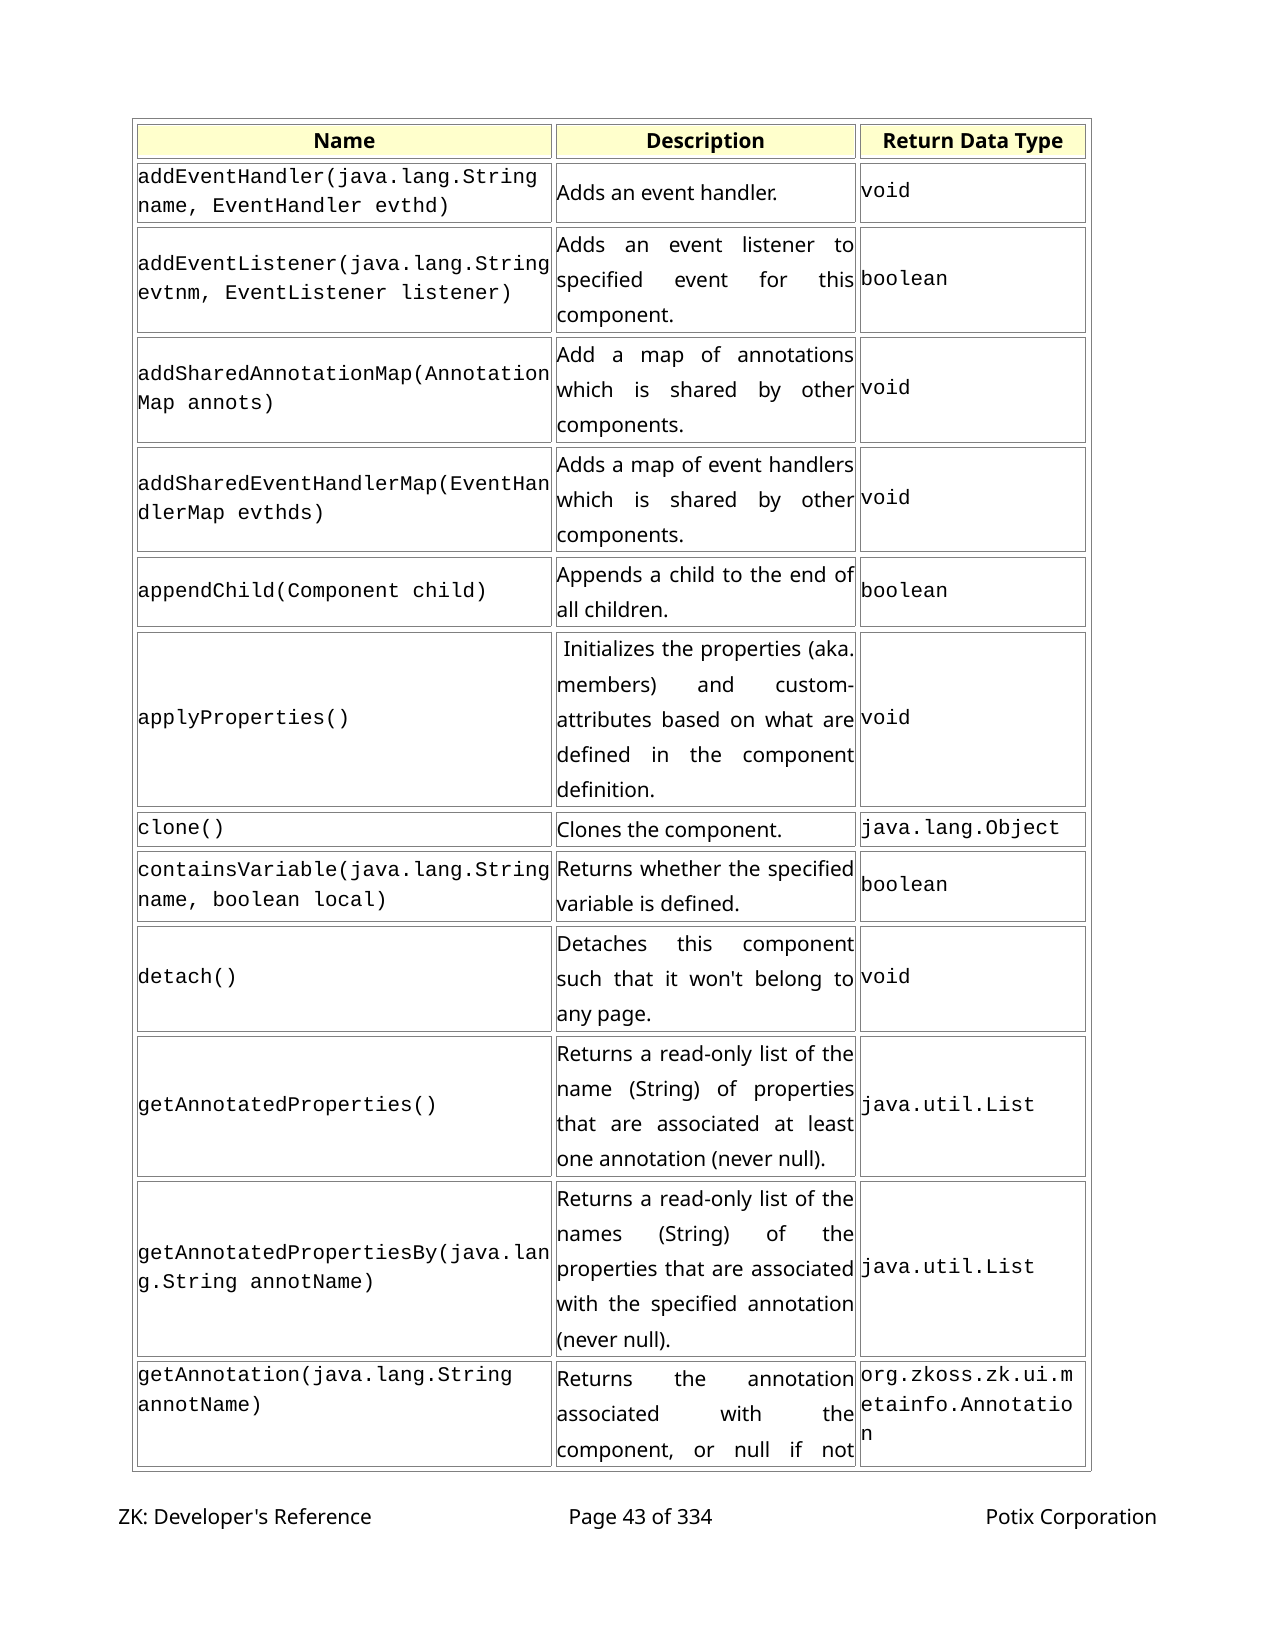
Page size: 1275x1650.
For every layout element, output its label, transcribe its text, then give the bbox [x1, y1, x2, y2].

table_cell Adds an event handler. [554, 158, 857, 222]
table_cell getAnnotatedProperties() [134, 1031, 553, 1176]
table_header Return Data Type [858, 119, 1088, 158]
table_cell appendChild(Component child) [134, 551, 553, 626]
table_cell clone() [134, 806, 553, 846]
table_cell java.util.List [858, 1176, 1088, 1356]
table_cell void [858, 332, 1088, 442]
table_cell org.zkoss.zk.ui.metainfo.Annotation [858, 1356, 1088, 1466]
table_cell void [858, 626, 1088, 806]
table_cell java.lang.Object [858, 806, 1088, 846]
table_cell void [858, 158, 1088, 222]
table_cell addEventListener(java.lang.String evtnm, EventListener listener) [134, 222, 553, 332]
table_cell Returns the annotation associated with the component, or null if not [554, 1356, 857, 1466]
table_cell java.util.List [858, 1031, 1088, 1176]
table_cell Adds an event listener to specified event for this component. [554, 222, 857, 332]
table_cell getAnnotatedPropertiesBy(java.lang.String annotName) [134, 1176, 553, 1356]
table_cell Adds a map of event handlers which is shared by other components. [554, 442, 857, 551]
table_cell containsVariable(java.lang.String name, boolean local) [134, 846, 553, 921]
table_cell getAnnotation(java.lang.String annotName) [134, 1356, 553, 1466]
table_cell Returns a read-only list of the names (String) of the properties that are associated with the specified annotation (never null). [554, 1176, 857, 1356]
table_cell Appends a child to the end of all children. [554, 551, 857, 626]
table_cell Detaches this component such that it won't belong to any page. [554, 921, 857, 1031]
table_cell detach() [134, 921, 553, 1031]
table_cell addSharedEventHandlerMap(EventHandlerMap evthds) [134, 442, 553, 551]
table_cell boolean [858, 551, 1088, 626]
table_cell Clones the component. [554, 806, 857, 846]
table_cell void [858, 921, 1088, 1031]
table_cell applyProperties() [134, 626, 553, 806]
table_cell Returns whether the specified variable is defined. [554, 846, 857, 921]
table_cell boolean [858, 222, 1088, 332]
table_cell Add a map of annotations which is shared by other components. [554, 332, 857, 442]
table_cell addEventHandler(java.lang.String name, EventHandler evthd) [134, 158, 553, 222]
table_cell boolean [858, 846, 1088, 921]
table_header Name [134, 119, 553, 158]
table_cell Initializes the properties (aka. members) and custom-attributes based on what are defined in the component definition. [554, 626, 857, 806]
table_cell addSharedAnnotationMap(AnnotationMap annots) [134, 332, 553, 442]
table_header Description [554, 119, 857, 158]
table_cell void [858, 442, 1088, 551]
table_cell Returns a read-only list of the name (String) of properties that are associated at least one annotation (never null). [554, 1031, 857, 1176]
